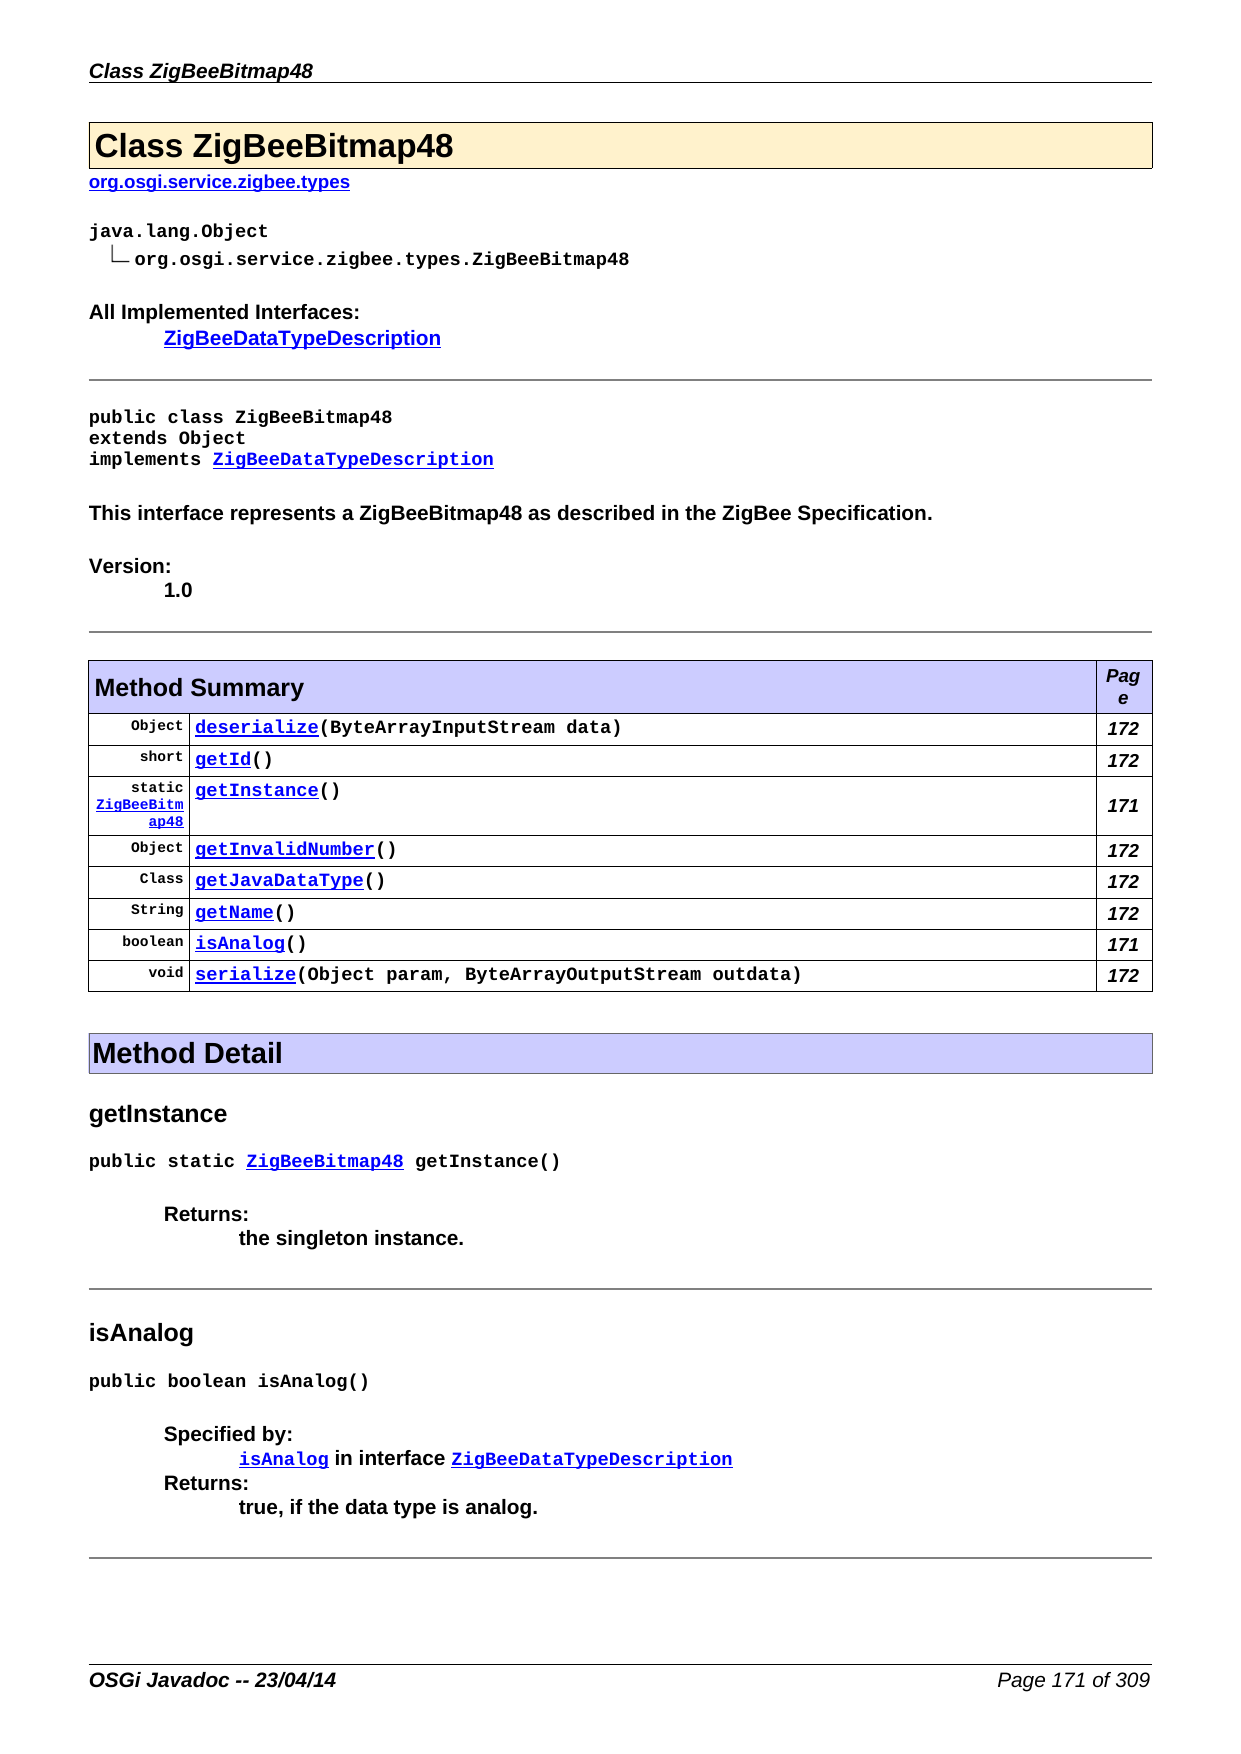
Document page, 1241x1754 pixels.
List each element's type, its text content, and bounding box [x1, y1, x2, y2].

subtitle getInstance [88, 1099, 1152, 1128]
table_cell getId() [190, 746, 1096, 776]
text org.osgi.service.zigbee.types.ZigBeeBitmap48 [88, 243, 1152, 271]
table_cell static ZigBeeBitmap48 [89, 777, 189, 835]
text Specified by: [163, 1422, 1152, 1446]
table_cell Object [89, 836, 189, 866]
table_cell Class [89, 867, 189, 898]
table_cell 172 [1097, 867, 1152, 898]
text public class ZigBeeBitmap48 [88, 408, 1152, 429]
text the singleton instance. [238, 1226, 1152, 1250]
table_cell 172 [1097, 899, 1152, 929]
text Version: [88, 554, 1152, 578]
table_cell 171 [1097, 777, 1152, 835]
table_cell 172 [1097, 961, 1152, 991]
table_cell getJavaDataType() [190, 867, 1096, 898]
table_cell isAnalog() [190, 930, 1096, 960]
subtitle All Implemented Interfaces: [88, 300, 1152, 324]
table_cell 171 [1097, 930, 1152, 960]
text Returns: [163, 1471, 1152, 1495]
text extends Object [88, 429, 1152, 450]
table_cell 172 [1097, 746, 1152, 776]
text This interface represents a ZigBeeBitmap48 as described in the ZigBee Specification. [88, 501, 1152, 524]
table_cell serialize(Object param, ByteArrayOutputStream outdata) [190, 961, 1096, 991]
table_cell deserialize(ByteArrayInputStream data) [190, 714, 1096, 744]
table_cell getInvalidNumber() [190, 836, 1096, 866]
table_cell Object [89, 714, 189, 744]
text implements ZigBeeDataTypeDescription [88, 450, 1152, 471]
table_cell 172 [1097, 836, 1152, 866]
text 1.0 [163, 578, 1152, 602]
subtitle Method Detail [90, 1034, 1152, 1073]
text ZigBeeDataTypeDescription [163, 326, 1152, 350]
text true, if the data type is analog. [238, 1495, 1152, 1519]
table_cell String [89, 899, 189, 929]
table_cell getName() [190, 899, 1096, 929]
text java.lang.Object [88, 222, 1152, 243]
subtitle isAnalog [88, 1318, 1152, 1347]
table_header Method Summary [89, 661, 1096, 713]
text org.osgi.service.zigbee.types [88, 171, 1152, 193]
text public boolean isAnalog() [88, 1371, 1152, 1393]
text Returns: [163, 1202, 1152, 1226]
picture [111, 243, 135, 266]
text public static ZigBeeBitmap48 getInstance() [88, 1152, 1152, 1173]
table_cell 172 [1097, 714, 1152, 744]
subtitle Class ZigBeeBitmap48 [90, 123, 1152, 168]
table_header Page [1097, 661, 1152, 713]
table_cell void [89, 961, 189, 991]
table_cell short [89, 746, 189, 776]
table_cell getInstance() [190, 777, 1096, 835]
text isAnalog in interface ZigBeeDataTypeDescription [238, 1446, 1152, 1471]
table_cell boolean [89, 930, 189, 960]
